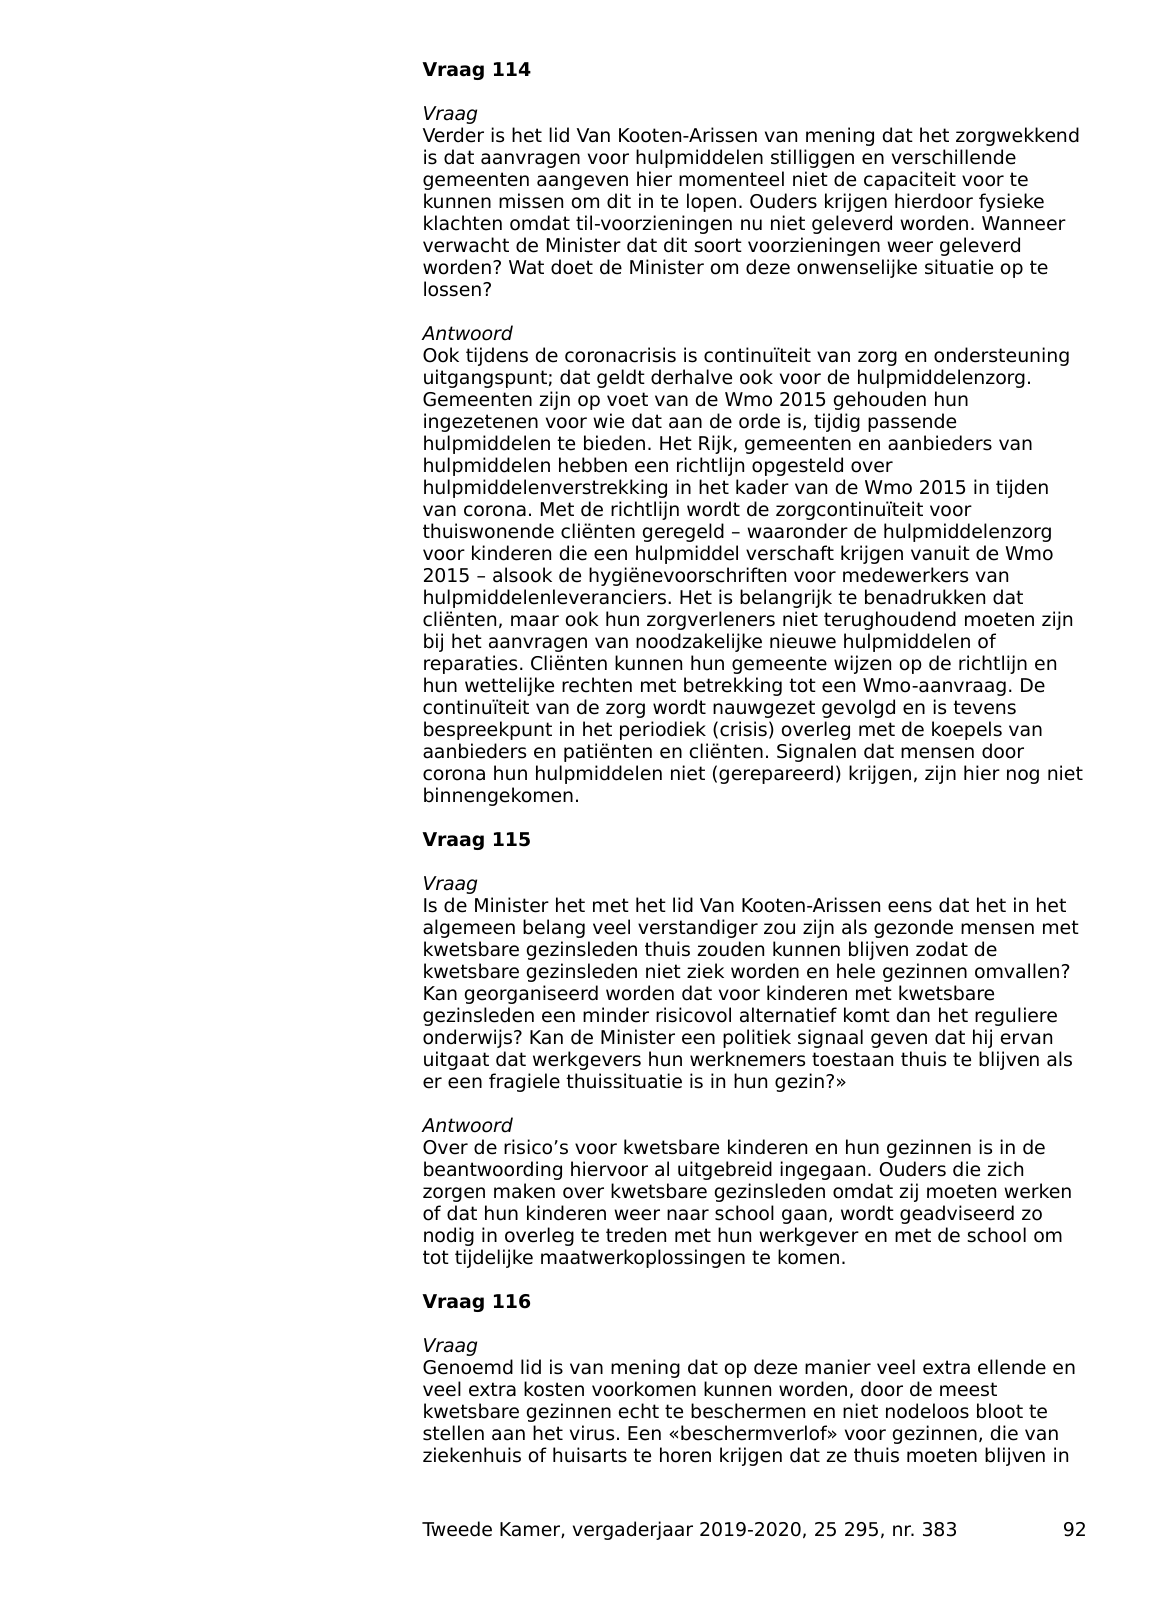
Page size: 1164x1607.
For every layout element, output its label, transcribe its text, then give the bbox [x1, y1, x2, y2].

text Ook tijdens de coronacrisis is continuïteit van zorg en ondersteuning uitgangspunt; dat geldt derhalve ook voor de hulpmiddelenzorg. Gemeenten zijn op voet van de Wmo 2015 gehouden hun ingezetenen voor wie dat aan de orde is, tijdig passende hulpmiddelen te bieden. Het Rijk, gemeenten en aanbieders van hulpmiddelen hebben een richtlijn opgesteld over hulpmiddelenverstrekking in het kader van de Wmo 2015 in tijden van corona. Met de richtlijn wordt de zorgcontinuïteit voor thuiswonende cliënten geregeld – waaronder de hulpmiddelenzorg voor kinderen die een hulpmiddel verschaft krijgen vanuit de Wmo 2015 – alsook de hygiënevoorschriften voor medewerkers van hulpmiddelenleveranciers. Het is belangrijk te benadrukken dat cliënten, maar ook hun zorgverleners niet terughoudend moeten zijn bij het aanvragen van noodzakelijke nieuwe hulpmiddelen of reparaties. Cliënten kunnen hun gemeente wijzen op de richtlijn en hun wettelijke rechten met betrekking tot een Wmo-aanvraag. De continuïteit van de zorg wordt nauwgezet gevolgd en is tevens bespreekpunt in het periodiek (crisis) overleg met de koepels van aanbieders en patiënten en cliënten. Signalen dat mensen door corona hun hulpmiddelen niet (gerepareerd) krijgen, zijn hier nog niet binnengekomen. [422, 345, 1087, 807]
subtitle Vraag 114 [422, 59, 1087, 81]
subtitle Vraag [422, 103, 1087, 125]
subtitle Vraag [422, 873, 1087, 895]
subtitle Antwoord [422, 323, 1087, 345]
text Verder is het lid Van Kooten-Arissen van mening dat het zorgwekkend is dat aanvragen voor hulpmiddelen stilliggen en verschillende gemeenten aangeven hier momenteel niet de capaciteit voor te kunnen missen om dit in te lopen. Ouders krijgen hierdoor fysieke klachten omdat til-voorzieningen nu niet geleverd worden. Wanneer verwacht de Minister dat dit soort voorzieningen weer geleverd worden? Wat doet de Minister om deze onwenselijke situatie op te lossen? [422, 125, 1087, 301]
subtitle Vraag [422, 1335, 1087, 1357]
text Over de risico’s voor kwetsbare kinderen en hun gezinnen is in de beantwoording hiervoor al uitgebreid ingegaan. Ouders die zich zorgen maken over kwetsbare gezinsleden omdat zij moeten werken of dat hun kinderen weer naar school gaan, wordt geadviseerd zo nodig in overleg te treden met hun werkgever en met de school om tot tijdelijke maatwerkoplossingen te komen. [422, 1137, 1087, 1269]
subtitle Antwoord [422, 1115, 1087, 1137]
subtitle Vraag 115 [422, 829, 1087, 851]
subtitle Vraag 116 [422, 1291, 1087, 1313]
text Is de Minister het met het lid Van Kooten-Arissen eens dat het in het algemeen belang veel verstandiger zou zijn als gezonde mensen met kwetsbare gezinsleden thuis zouden kunnen blijven zodat de kwetsbare gezinsleden niet ziek worden en hele gezinnen omvallen? Kan georganiseerd worden dat voor kinderen met kwetsbare gezinsleden een minder risicovol alternatief komt dan het reguliere onderwijs? Kan de Minister een politiek signaal geven dat hij ervan uitgaat dat werkgevers hun werknemers toestaan thuis te blijven als er een fragiele thuissituatie is in hun gezin?» [422, 895, 1087, 1093]
text Genoemd lid is van mening dat op deze manier veel extra ellende en veel extra kosten voorkomen kunnen worden, door de meest kwetsbare gezinnen echt te beschermen en niet nodeloos bloot te stellen aan het virus. Een «beschermverlof» voor gezinnen, die van ziekenhuis of huisarts te horen krijgen dat ze thuis moeten blijven in [422, 1357, 1087, 1467]
